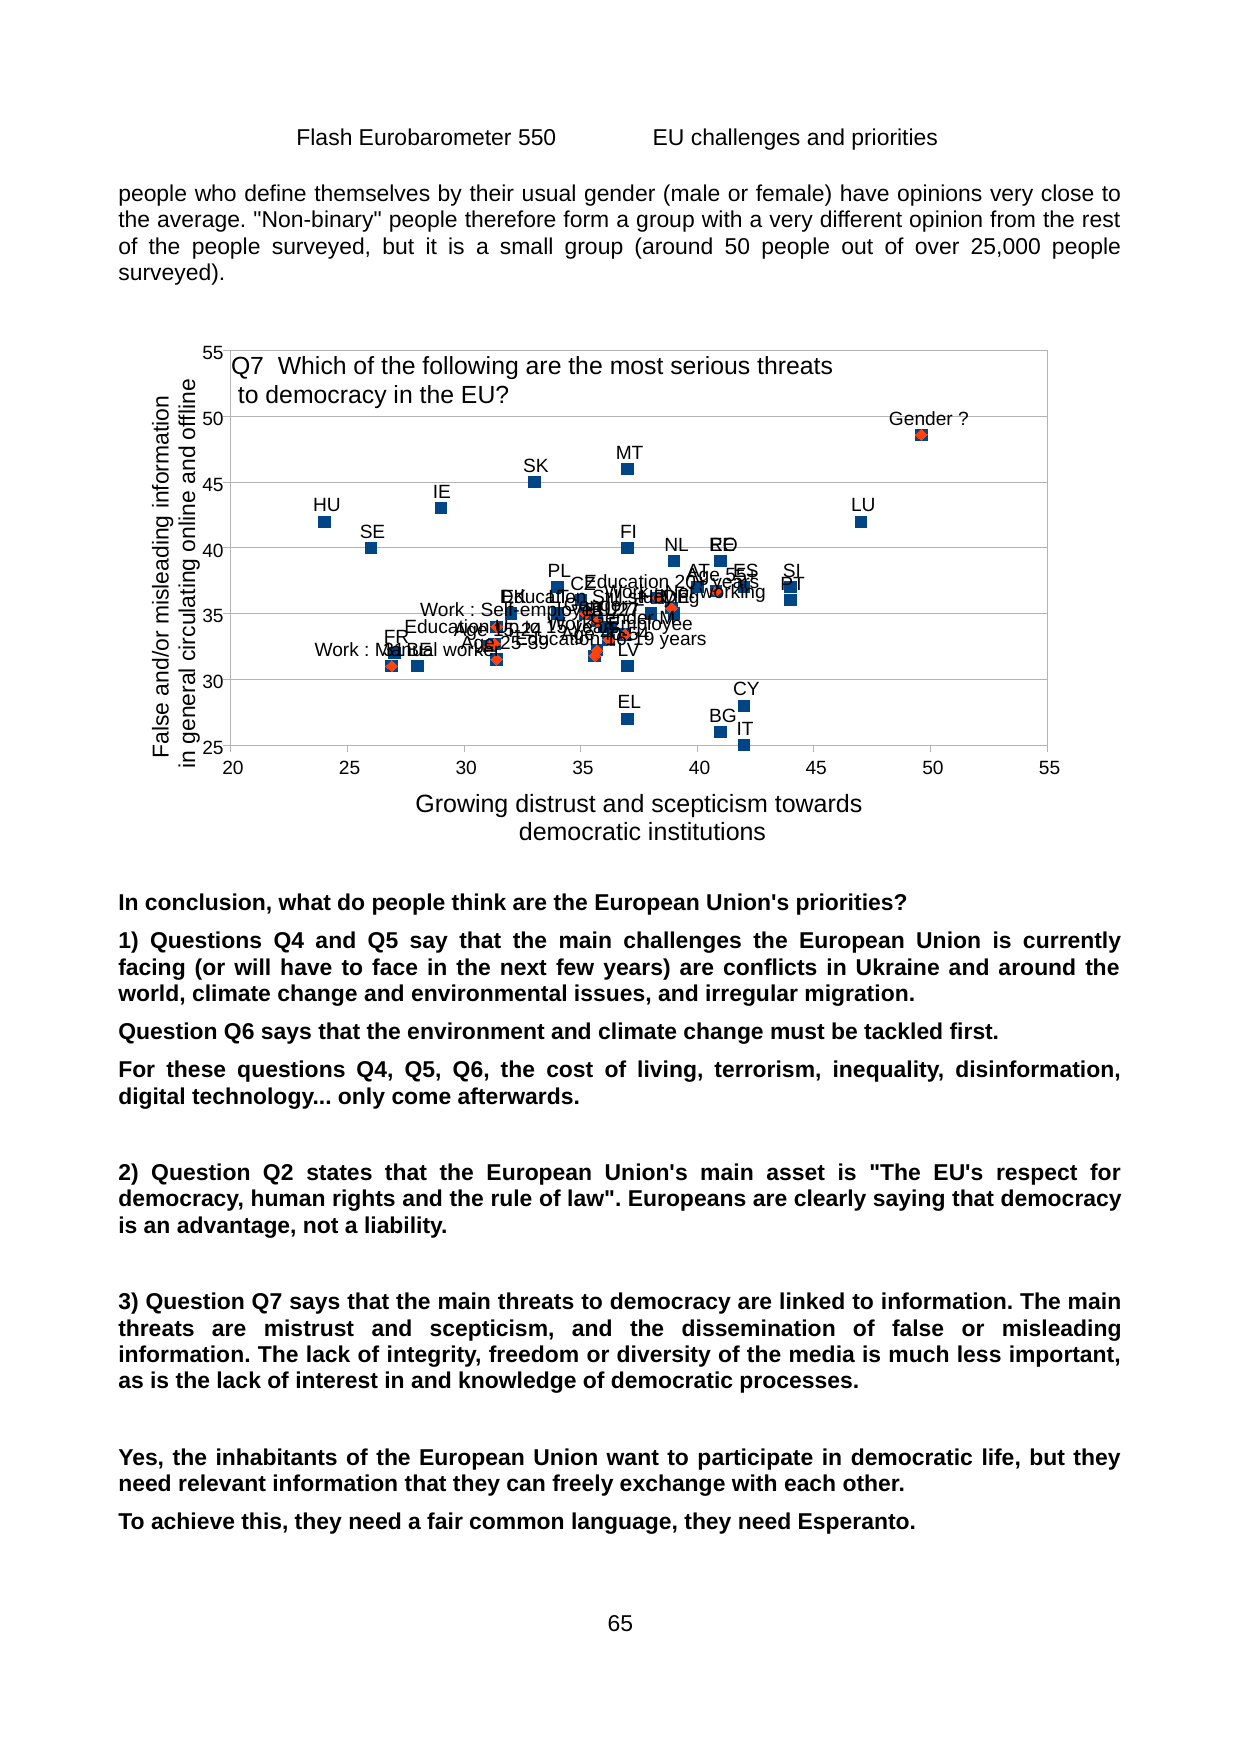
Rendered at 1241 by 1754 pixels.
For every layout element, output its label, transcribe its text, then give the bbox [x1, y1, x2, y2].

text 3) Question Q7 says that the main threats to democracy are linked to information. The main threats are mistrust and scepticism, and the dissemination of false or misleading information. The lack of integrity, freedom or diversity of the media is much less important, as is the lack of interest in and knowledge of democratic processes. [118, 1288, 1122, 1394]
text In conclusion, what do people think are the European Union's priorities? [118, 889, 1122, 915]
text Question Q6 says that the environment and climate change must be tackled first. [118, 1018, 1122, 1044]
text Yes, the inhabitants of the European Union want to participate in democratic life, but they need relevant information that they can freely exchange with each other. [118, 1444, 1122, 1496]
text 1) Questions Q4 and Q5 say that the main challenges the European Union is currently facing (or will have to face in the next few years) are conflicts in Ukraine and around the world, climate change and environmental issues, and irregular migration. [118, 927, 1122, 1006]
text 2) Question Q2 states that the European Union's main asset is "The EU's respect for democracy, human rights and the rule of law". Europeans are clearly saying that democracy is an advantage, not a liability. [118, 1159, 1122, 1238]
text For these questions Q4, Q5, Q6, the cost of living, terrorism, inequality, disinformation, digital technology... only come afterwards. [118, 1056, 1122, 1109]
text people who define themselves by their usual gender (male or female) have opinions very close to the average. "Non-binary" people therefore form a group with a very different opinion from the rest of the people surveyed, but it is a small group (around 50 people out of over 25,000 people surveyed). [118, 180, 1122, 285]
text To achieve this, they need a fair common language, they need Esperanto. [118, 1508, 1122, 1535]
